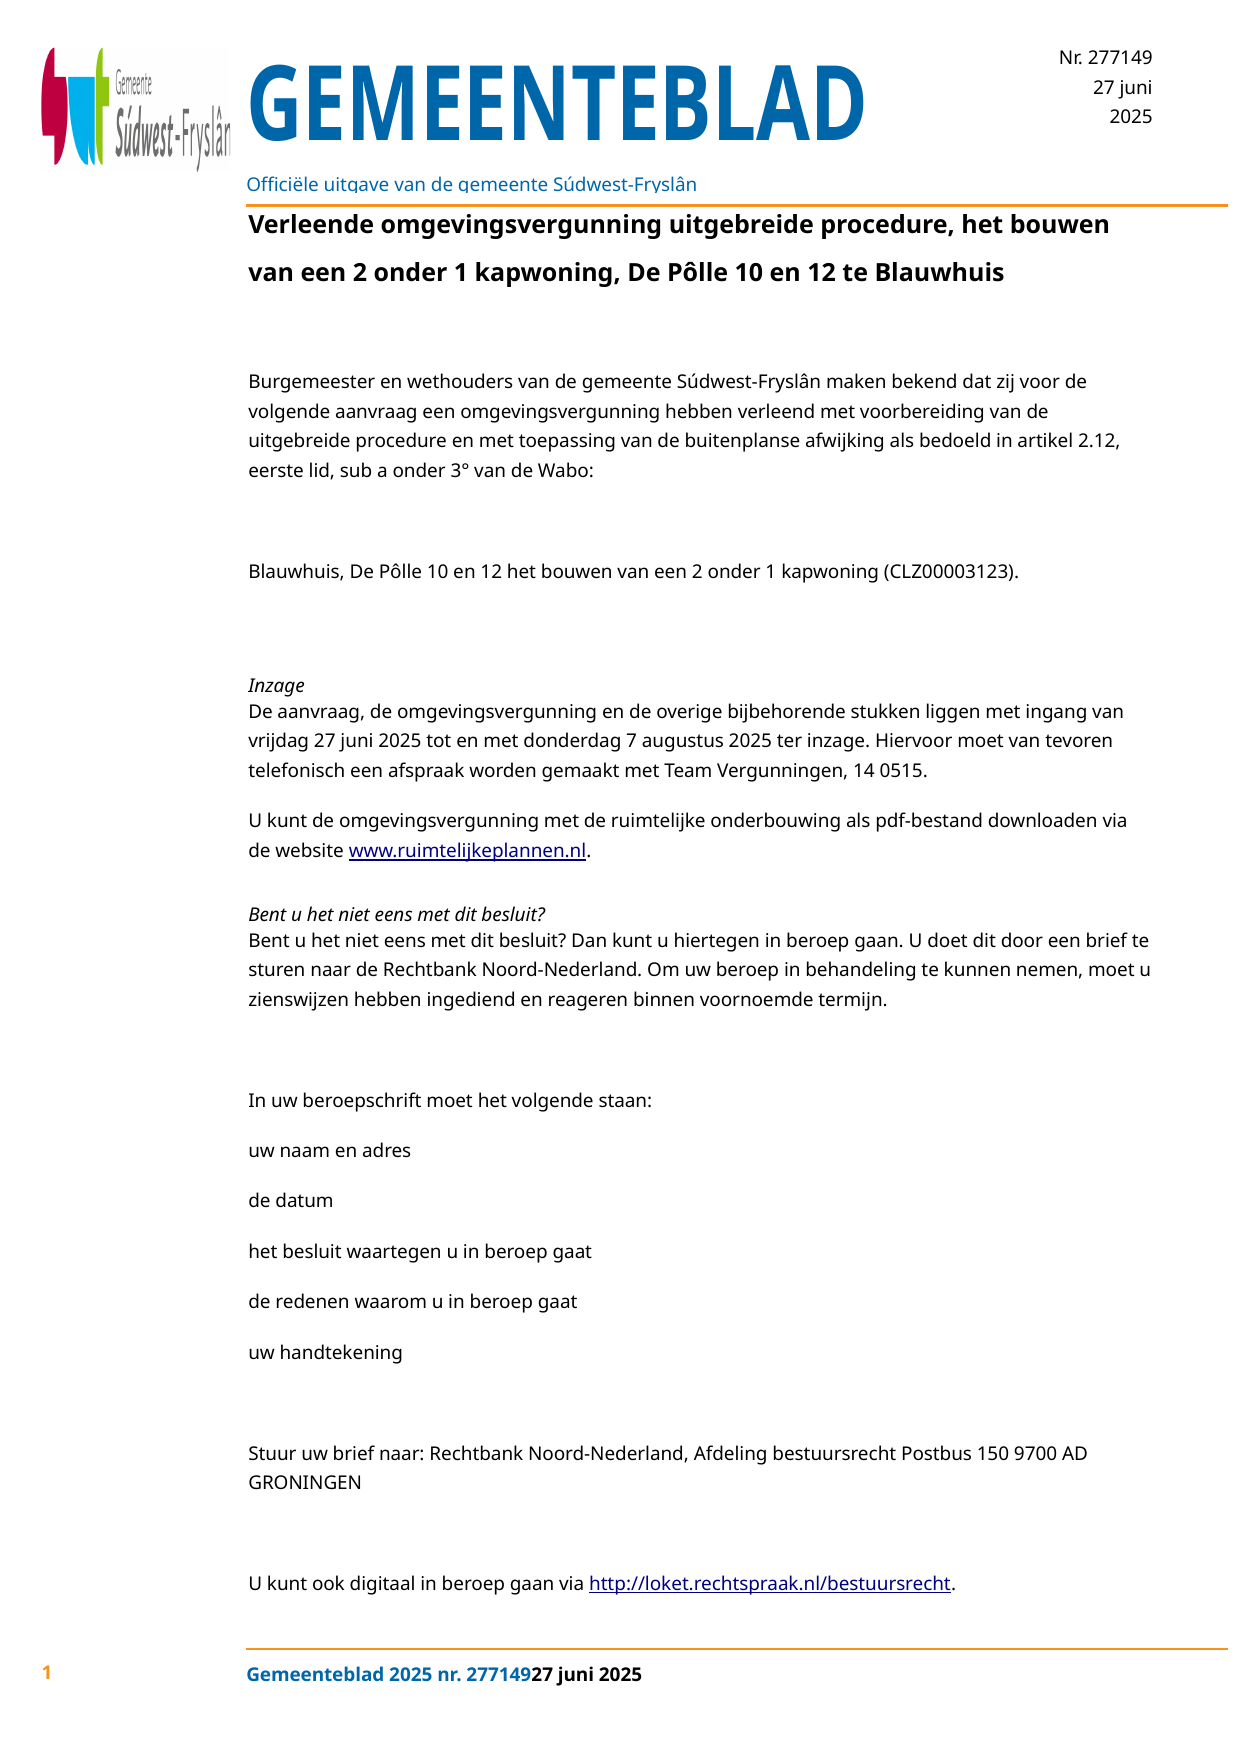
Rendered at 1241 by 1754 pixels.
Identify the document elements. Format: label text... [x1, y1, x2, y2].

text Burgemeester en wethouders van de gemeente Súdwest-Fryslân maken bekend dat zij voor de volgende aanvraag een omgevingsvergunning hebben verleend met voorbereiding van de uitgebreide procedure en met toepassing van de buitenplanse afwijking als bedoeld in artikel 2.12, eerste lid, sub a onder 3° van de Wabo: [248, 368, 1152, 483]
text De aanvraag, de omgevingsvergunning en de overige bijbehorende stukken liggen met ingang van vrijdag 27 juni 2025 tot en met donderdag 7 augustus 2025 ter inzage. Hiervoor moet van tevoren telefonisch een afspraak worden gemaakt met Team Vergunningen, 14 0515. [248, 698, 1152, 783]
text Inzage [248, 672, 1152, 698]
text Stuur uw brief naar: Rechtbank Noord-Nederland, Afdeling bestuursrecht Postbus 150 9700 AD GRONINGEN [248, 1440, 1152, 1495]
text U kunt de omgevingsvergunning met de ruimtelijke onderbouwing als pdf-bestand downloaden via de website www.ruimtelijkeplannen.nl. [248, 808, 1152, 863]
text U kunt ook digitaal in beroep gaan via http://loket.rechtspraak.nl/bestuursrecht. [248, 1570, 1152, 1596]
text Bent u het niet eens met dit besluit? Dan kunt u hiertegen in beroep gaan. U doet dit door een brief te sturen naar de Rechtbank Noord-Nederland. Om uw beroep in behandeling te kunnen nemen, moet u zienswijzen hebben ingediend en reageren binnen voornoemde termijn. [248, 927, 1152, 1012]
text uw naam en adres [248, 1137, 1152, 1163]
text de redenen waarom u in beroep gaat [248, 1288, 1152, 1314]
text Blauwhuis, De Pôlle 10 en 12 het bouwen van een 2 onder 1 kapwoning (CLZ00003123). [248, 558, 1152, 584]
text In uw beroepschrift moet het volgende staan: [248, 1087, 1152, 1113]
text het besluit waartegen u in beroep gaat [248, 1238, 1152, 1264]
text Bent u het niet eens met dit besluit? [248, 901, 1152, 927]
picture [41, 47, 231, 172]
text uw handtekening [248, 1339, 1152, 1365]
text Verleende omgevingsvergunning uitgebreide procedure, het bouwen van een 2 onder 1 kapwoning, De Pôlle 10 en 12 te Blauwhuis [248, 207, 1152, 288]
text de datum [248, 1188, 1152, 1213]
